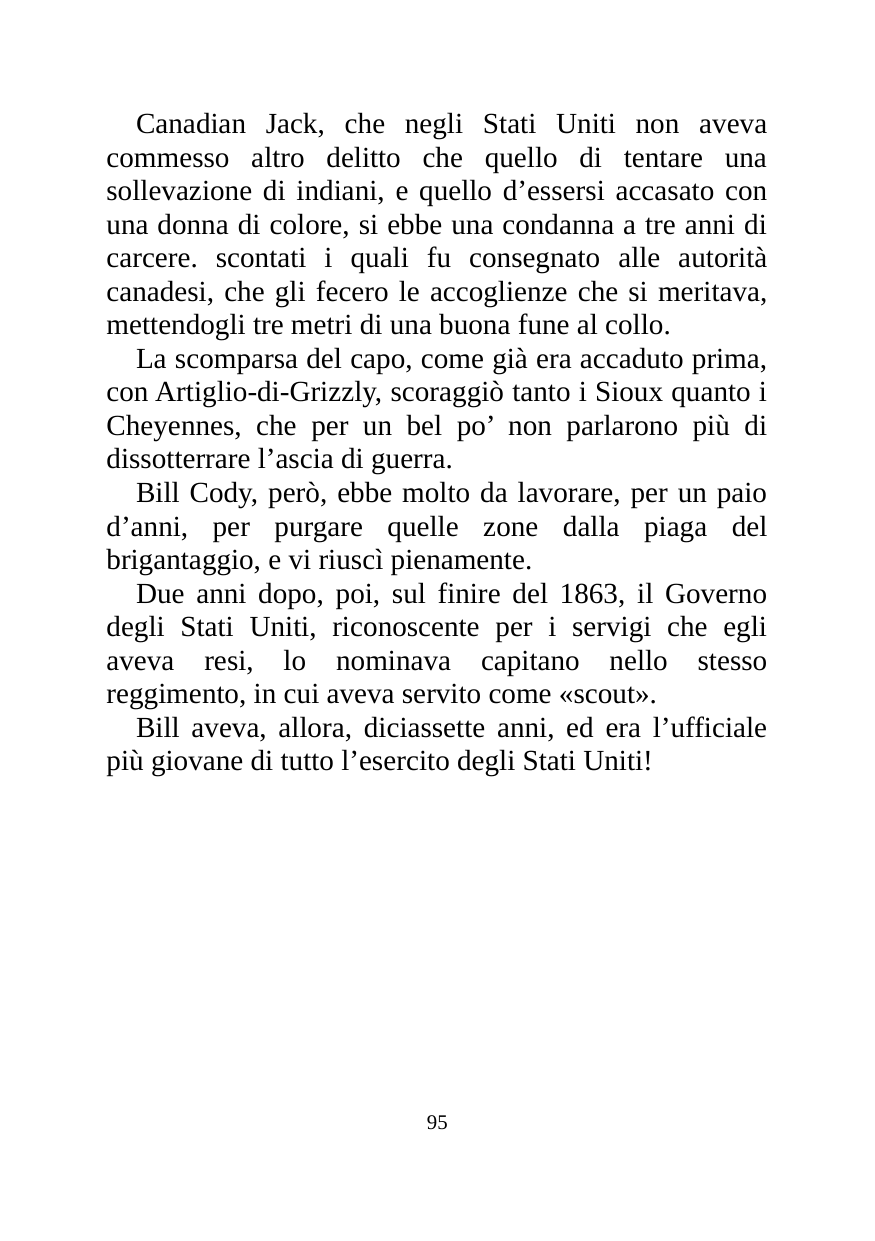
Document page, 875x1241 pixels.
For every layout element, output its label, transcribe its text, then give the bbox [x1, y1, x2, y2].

text Bill aveva, allora, diciassette anni, ed era l’ufficiale più giovane di tutto l’esercito degli Stati Uniti! [106, 710, 768, 777]
text La scomparsa del capo, come già era accaduto prima, con Artiglio-di-Grizzly, scoraggiò tanto i Sioux quanto i Cheyennes, che per un bel po’ non parlarono più di dissotterrare l’ascia di guerra. [106, 341, 768, 475]
text Bill Cody, però, ebbe molto da lavorare, per un paio d’anni, per purgare quelle zone dalla piaga del brigantaggio, e vi riuscì pienamente. [106, 475, 768, 576]
text Due anni dopo, poi, sul finire del 1863, il Governo degli Stati Uniti, riconoscente per i servigi che egli aveva resi, lo nominava capitano nello stesso reggimento, in cui aveva servito come «scout». [106, 576, 768, 710]
text Canadian Jack, che negli Stati Uniti non aveva commesso altro delitto che quello di tentare una sollevazione di indiani, e quello d’essersi accasato con una donna di colore, si ebbe una condanna a tre anni di carcere. scontati i quali fu consegnato alle autorità canadesi, che gli fecero le accoglienze che si meritava, mettendogli tre metri di una buona fune al collo. [106, 106, 768, 341]
